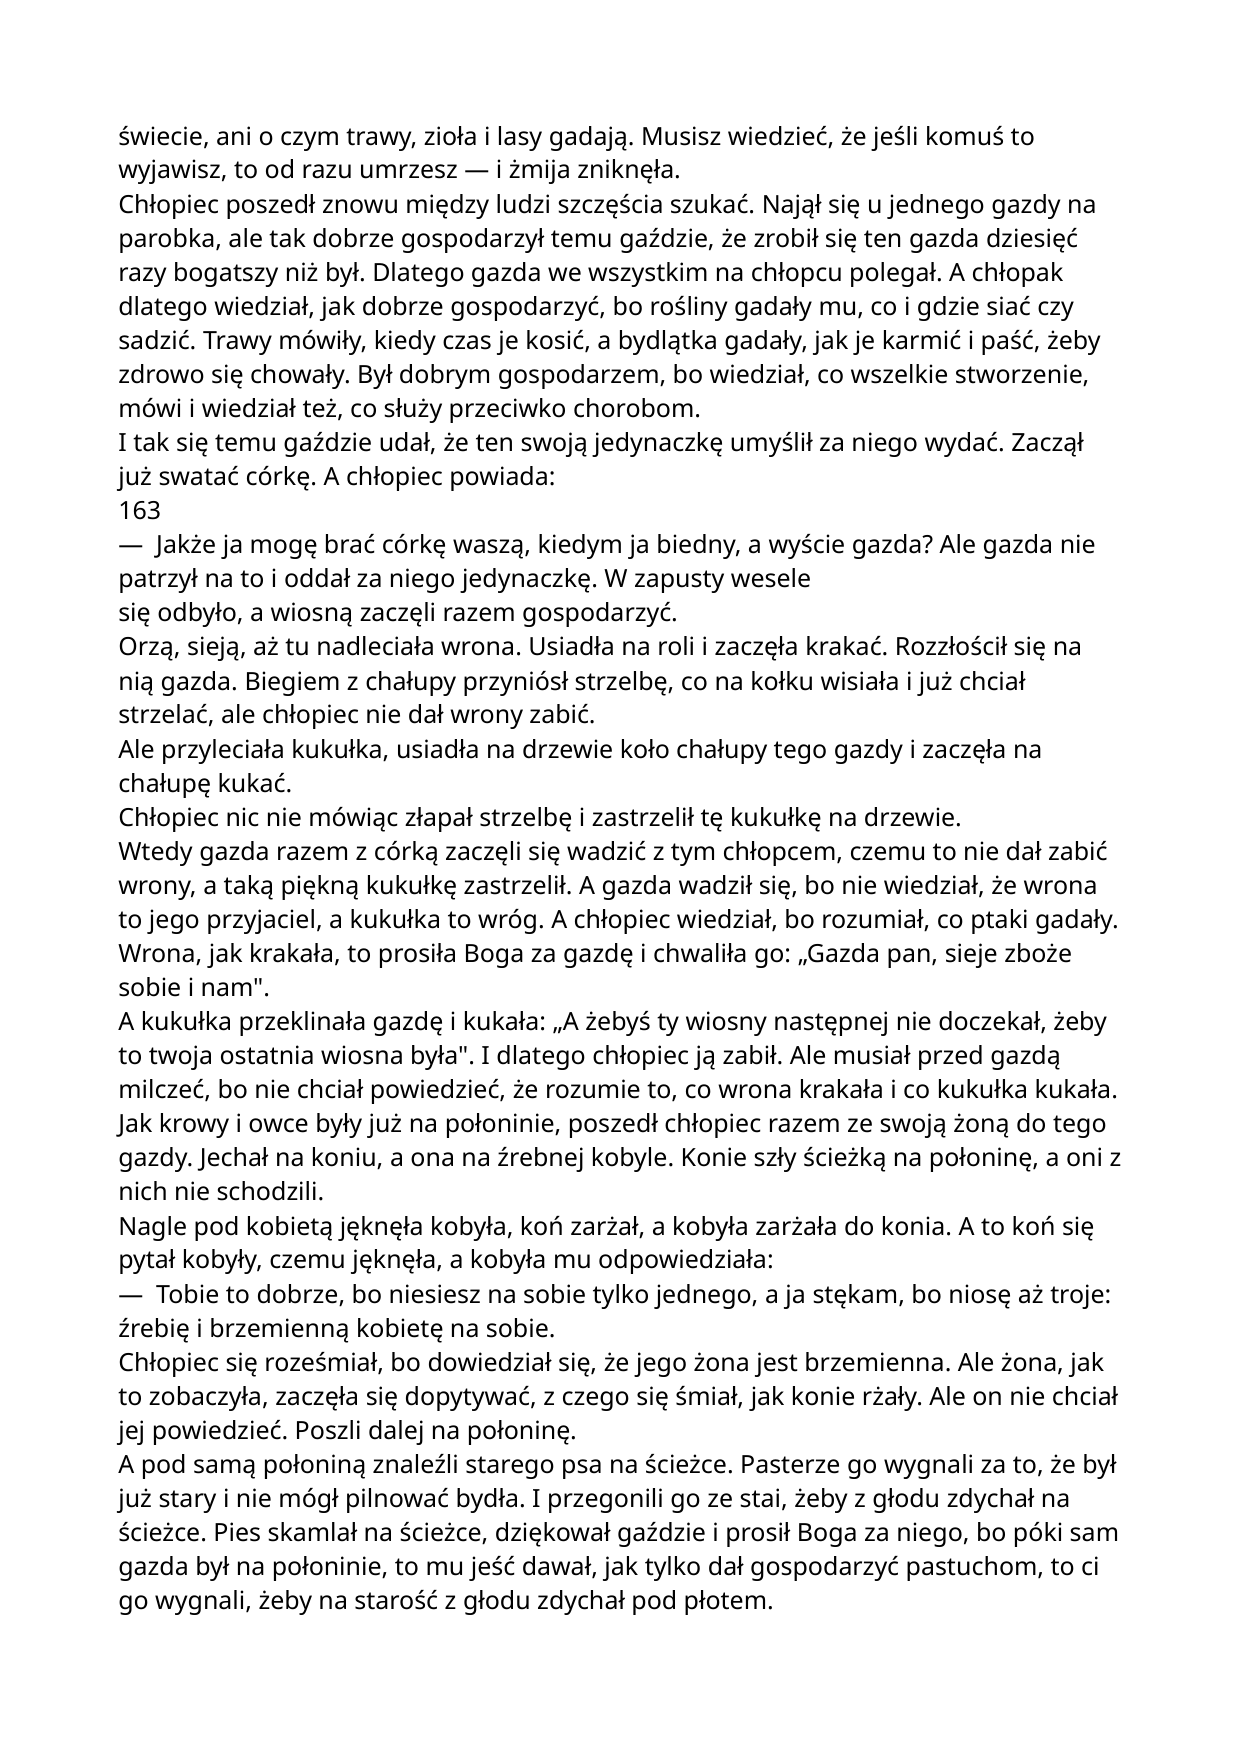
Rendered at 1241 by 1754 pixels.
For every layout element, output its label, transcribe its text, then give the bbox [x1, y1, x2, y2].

text — Jakże ja mogę brać córkę waszą, kiedym ja biedny, a wyście gazda? Ale gazda nie patrzył na to i oddał za niego jedynaczkę. W zapusty wesele [118, 527, 1122, 595]
text Ale przyleciała kukułka, usiadła na drzewie koło chałupy tego gazdy i zaczęła na chałupę kukać. [118, 731, 1122, 799]
text A pod samą połoniną znaleźli starego psa na ścieżce. Pasterze go wygnali za to, że był już stary i nie mógł pilnować bydła. I przegonili go ze stai, żeby z głodu zdychał na ścieżce. Pies skamlał na ścieżce, dziękował gaździe i prosił Boga za niego, bo póki sam gazda był na połoninie, to mu jeść dawał, jak tylko dał gospodarzyć pastuchom, to ci go wygnali, żeby na starość z głodu zdychał pod płotem. [118, 1447, 1122, 1617]
text — Tobie to dobrze, bo niesiesz na sobie tylko jednego, a ja stękam, bo niosę aż troje: źrebię i brzemienną kobietę na sobie. [118, 1276, 1122, 1344]
text Nagle pod kobietą jęknęła kobyła, koń zarżał, a kobyła zarżała do konia. A to koń się pytał kobyły, czemu jęknęła, a kobyła mu odpowiedziała: [118, 1208, 1122, 1276]
text A kukułka przeklinała gazdę i kukała: „A żebyś ty wiosny następnej nie doczekał, żeby to twoja ostatnia wiosna była". I dlatego chłopiec ją zabił. Ale musiał przed gazdą milczeć, bo nie chciał powiedzieć, że rozumie to, co wrona krakała i co kukułka kukała. [118, 1004, 1122, 1106]
text Wtedy gazda razem z córką zaczęli się wadzić z tym chłopcem, czemu to nie dał zabić wrony, a taką piękną kukułkę zastrzelił. A gazda wadził się, bo nie wiedział, że wrona to jego przyjaciel, a kukułka to wróg. A chłopiec wiedział, bo rozumiał, co ptaki gadały. [118, 833, 1122, 936]
text I tak się temu gaździe udał, że ten swoją jedynaczkę umyślił za niego wydać. Zaczął już swatać córkę. A chłopiec powiada: [118, 425, 1122, 493]
text Jak krowy i owce były już na połoninie, poszedł chłopiec razem ze swoją żoną do tego gazdy. Jechał na koniu, a ona na źrebnej kobyle. Konie szły ścieżką na połoninę, a oni z nich nie schodzili. [118, 1106, 1122, 1208]
text 163 [118, 493, 1122, 527]
text Chłopiec się roześmiał, bo dowiedział się, że jego żona jest brzemienna. Ale żona, jak to zobaczyła, zaczęła się dopytywać, z czego się śmiał, jak konie rżały. Ale on nie chciał jej powiedzieć. Poszli dalej na połoninę. [118, 1344, 1122, 1447]
text się odbyło, a wiosną zaczęli razem gospodarzyć. [118, 595, 1122, 629]
text Chłopiec nic nie mówiąc złapał strzelbę i zastrzelił tę kukułkę na drzewie. [118, 799, 1122, 833]
text Orzą, sieją, aż tu nadleciała wrona. Usiadła na roli i zaczęła krakać. Rozzłościł się na nią gazda. Biegiem z chałupy przyniósł strzelbę, co na kołku wisiała i już chciał strzelać, ale chłopiec nie dał wrony zabić. [118, 629, 1122, 731]
text Chłopiec poszedł znowu między ludzi szczęścia szukać. Najął się u jednego gazdy na parobka, ale tak dobrze gospodarzył temu gaździe, że zrobił się ten gazda dziesięć razy bogatszy niż był. Dlatego gazda we wszystkim na chłopcu polegał. A chłopak dlatego wiedział, jak dobrze gospodarzyć, bo rośliny gadały mu, co i gdzie siać czy sadzić. Trawy mówiły, kiedy czas je kosić, a bydlątka gadały, jak je karmić i paść, żeby zdrowo się chowały. Był dobrym gospodarzem, bo wiedział, co wszelkie stworzenie, mówi i wiedział też, co służy przeciwko chorobom. [118, 186, 1122, 425]
text Wrona, jak krakała, to prosiła Boga za gazdę i chwaliła go: „Gazda pan, sieje zboże sobie i nam". [118, 936, 1122, 1004]
text świecie, ani o czym trawy, zioła i lasy gadają. Musisz wiedzieć, że jeśli komuś to wyjawisz, to od razu umrzesz — i żmija zniknęła. [118, 118, 1122, 186]
